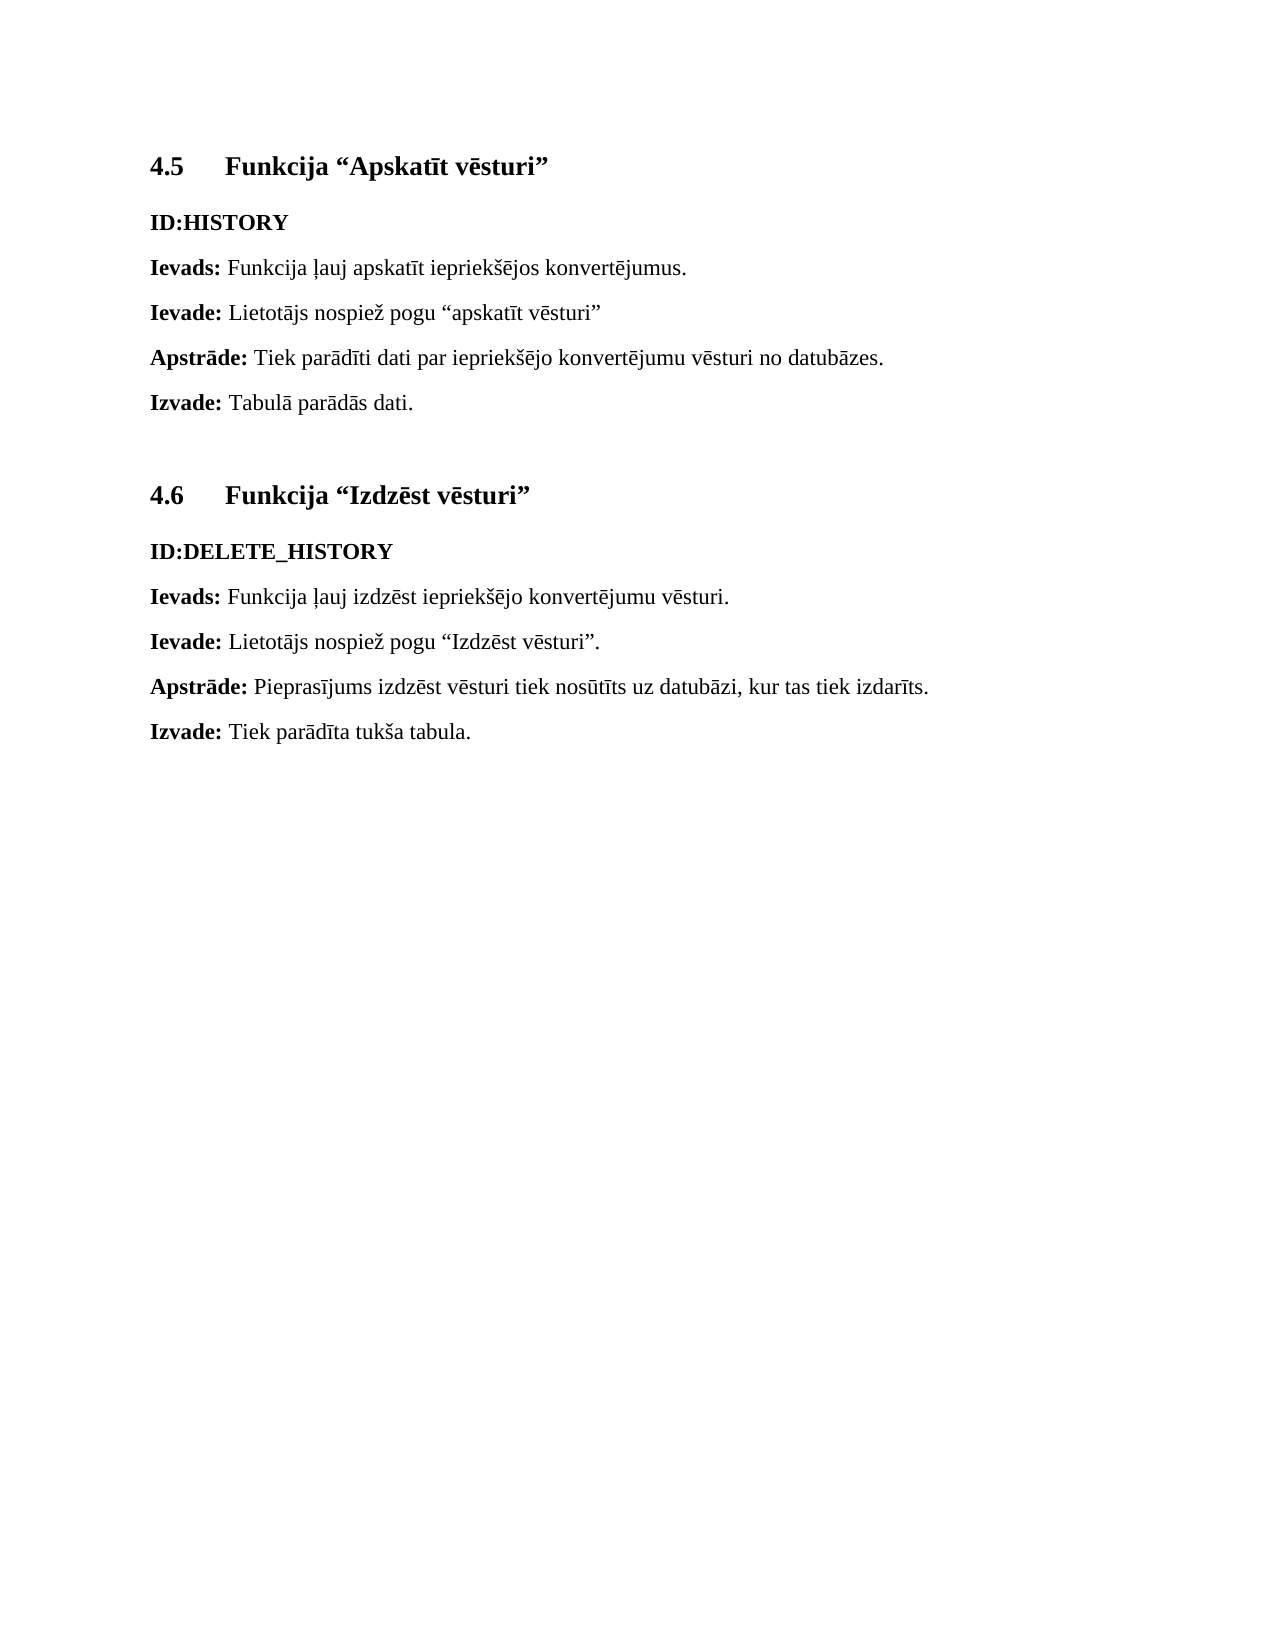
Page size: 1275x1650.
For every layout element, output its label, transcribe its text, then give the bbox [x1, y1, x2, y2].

subtitle Funkcija “Izdzēst vēsturi” [150, 479, 1125, 510]
text ID:DELETE_HISTORY [150, 538, 1125, 564]
text Izvade: Tiek parādīta tukša tabula. [150, 718, 1125, 744]
text Ievads: Funkcija ļauj izdzēst iepriekšējo konvertējumu vēsturi. [150, 583, 1125, 609]
text Ievade: Lietotājs nospiež pogu “Izdzēst vēsturi”. [150, 628, 1125, 654]
text Ievade: Lietotājs nospiež pogu “apskatīt vēsturi” [150, 299, 1125, 325]
text ID:HISTORY [150, 208, 1125, 235]
text Apstrāde: Tiek parādīti dati par iepriekšējo konvertējumu vēsturi no datubāzes. [150, 344, 1125, 370]
text Ievads: Funkcija ļauj apskatīt iepriekšējos konvertējumus. [150, 254, 1125, 280]
text Izvade: Tabulā parādās dati. [150, 389, 1125, 415]
text Apstrāde: Pieprasījums izdzēst vēsturi tiek nosūtīts uz datubāzi, kur tas tiek izdarīts. [150, 673, 1125, 699]
subtitle Funkcija “Apskatīt vēsturi” [150, 150, 1125, 181]
